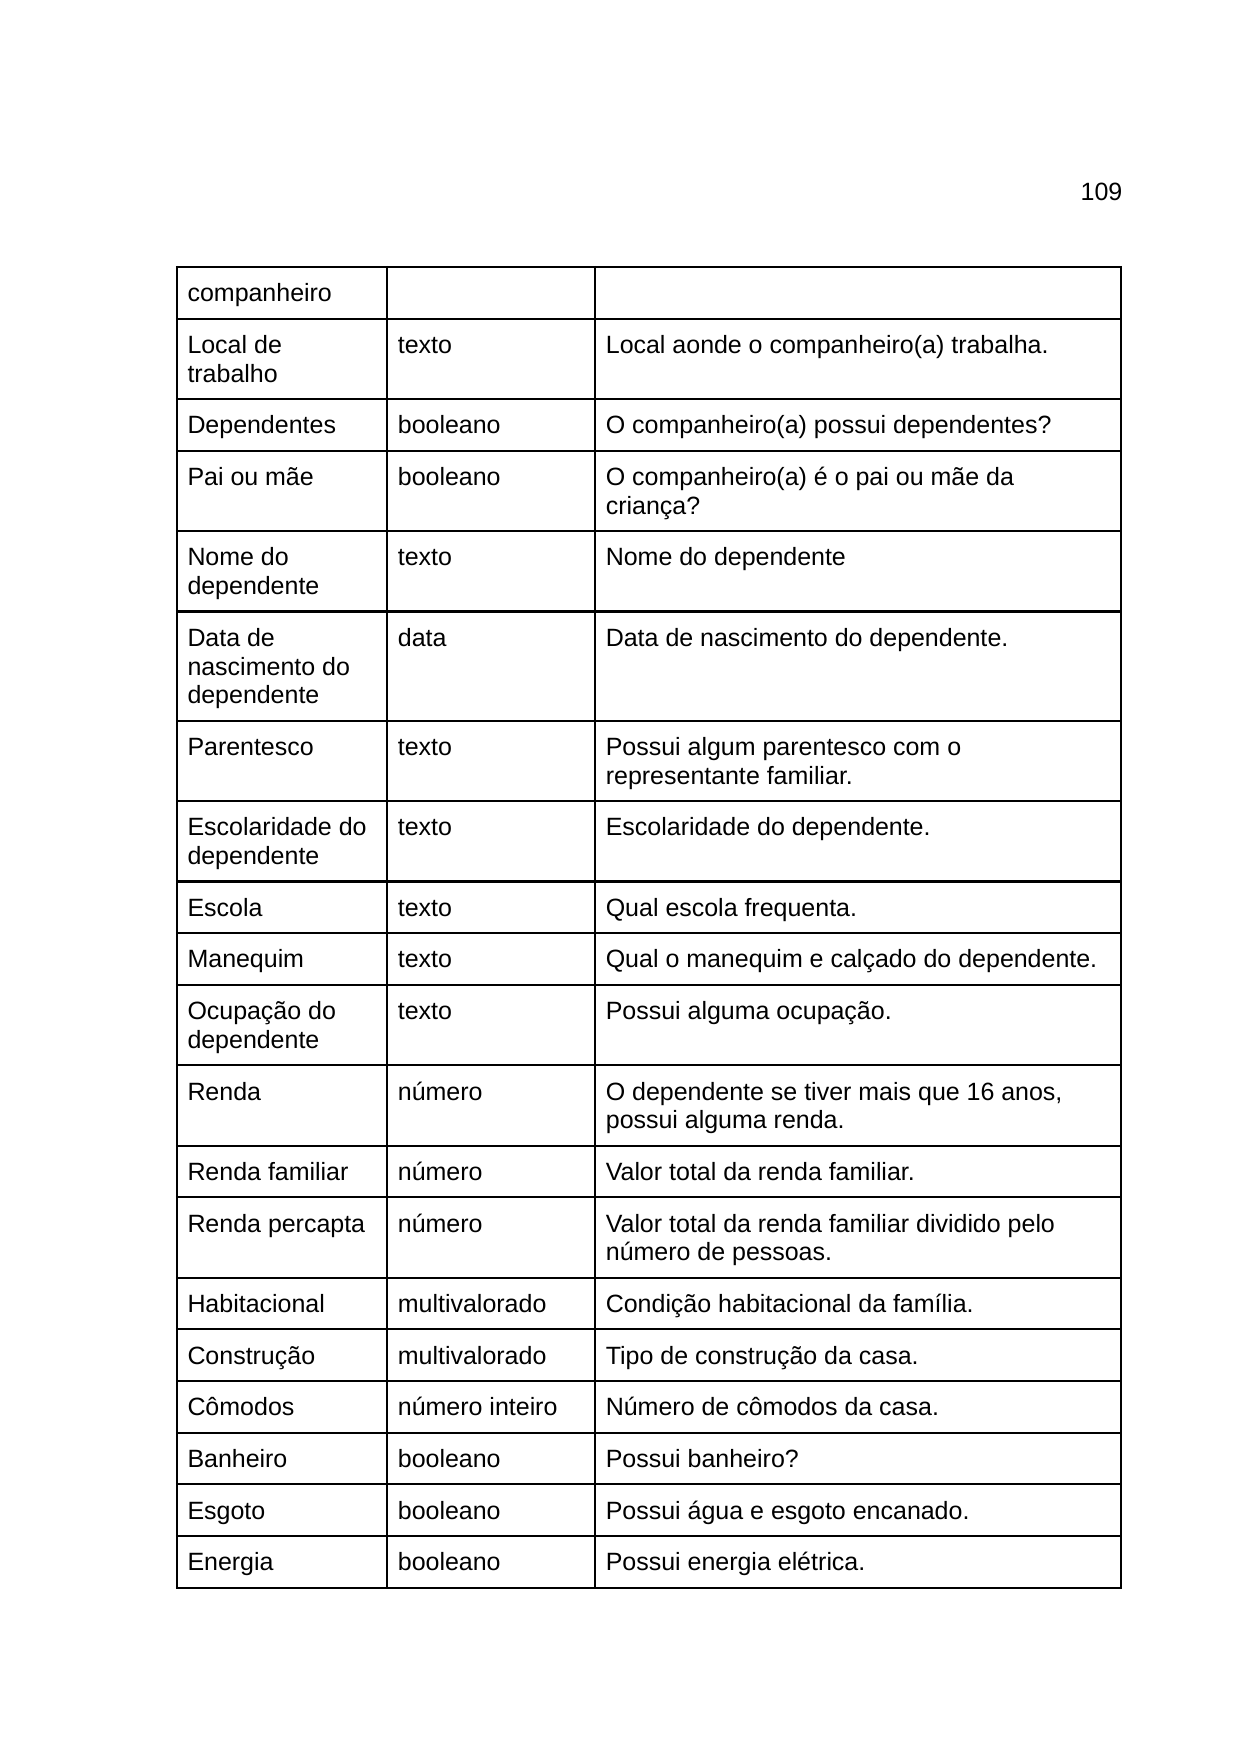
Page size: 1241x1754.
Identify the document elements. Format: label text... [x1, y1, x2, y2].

table_cell Nome do dependente [178, 532, 386, 610]
table_cell Parentesco [178, 722, 386, 800]
table_cell Escolaridade do dependente [178, 802, 386, 880]
table_cell O dependente se tiver mais que 16 anos, possui alguma renda. [596, 1066, 1120, 1144]
table_cell Esgoto [178, 1485, 386, 1535]
table_cell Valor total da renda familiar. [596, 1147, 1120, 1196]
table_cell Possui alguma ocupação. [596, 986, 1120, 1064]
table_cell número [388, 1198, 594, 1277]
table_cell Tipo de construção da casa. [596, 1330, 1120, 1380]
table_cell Data de nascimento do dependente [178, 613, 386, 719]
table_cell booleano [388, 1434, 594, 1483]
table_cell texto [388, 320, 594, 398]
table_cell Possui água e esgoto encanado. [596, 1485, 1120, 1535]
table_cell Data de nascimento do dependente. [596, 613, 1120, 719]
table_cell data [388, 613, 594, 719]
table_cell booleano [388, 452, 594, 530]
table_cell Local aonde o companheiro(a) trabalha. [596, 320, 1120, 398]
table_cell booleano [388, 1537, 594, 1587]
table_cell texto [388, 802, 594, 880]
table_cell booleano [388, 1485, 594, 1535]
table_cell Local de trabalho [178, 320, 386, 398]
table_cell booleano [388, 400, 594, 449]
table_cell Renda [178, 1066, 386, 1144]
table_cell texto [388, 883, 594, 932]
table_cell Escolaridade do dependente. [596, 802, 1120, 880]
table_cell multivalorado [388, 1330, 594, 1380]
table_cell Habitacional [178, 1279, 386, 1328]
table_cell Escola [178, 883, 386, 932]
table_cell Renda percapta [178, 1198, 386, 1277]
table_cell Cômodos [178, 1382, 386, 1432]
table_cell O companheiro(a) possui dependentes? [596, 400, 1120, 449]
table_cell Possui banheiro? [596, 1434, 1120, 1483]
table_cell texto [388, 532, 594, 610]
table_cell texto [388, 934, 594, 984]
table_cell Qual o manequim e calçado do dependente. [596, 934, 1120, 984]
table_cell [388, 268, 594, 317]
table_cell Renda familiar [178, 1147, 386, 1196]
table_cell Dependentes [178, 400, 386, 449]
table_cell Possui energia elétrica. [596, 1537, 1120, 1587]
table_cell companheiro [178, 268, 386, 317]
table_cell texto [388, 986, 594, 1064]
table_cell Valor total da renda familiar dividido pelo número de pessoas. [596, 1198, 1120, 1277]
table_cell [596, 268, 1120, 317]
table_cell Banheiro [178, 1434, 386, 1483]
table_cell Qual escola frequenta. [596, 883, 1120, 932]
table_cell número [388, 1147, 594, 1196]
table_cell texto [388, 722, 594, 800]
table_cell número inteiro [388, 1382, 594, 1432]
table_cell Nome do dependente [596, 532, 1120, 610]
table_cell Construção [178, 1330, 386, 1380]
table_cell Pai ou mãe [178, 452, 386, 530]
table_cell número [388, 1066, 594, 1144]
table_cell Ocupação do dependente [178, 986, 386, 1064]
table_cell O companheiro(a) é o pai ou mãe da criança? [596, 452, 1120, 530]
table_cell Possui algum parentesco com o representante familiar. [596, 722, 1120, 800]
table_cell Condição habitacional da família. [596, 1279, 1120, 1328]
table_cell Energia [178, 1537, 386, 1587]
table_cell Manequim [178, 934, 386, 984]
table_cell Número de cômodos da casa. [596, 1382, 1120, 1432]
table_cell multivalorado [388, 1279, 594, 1328]
